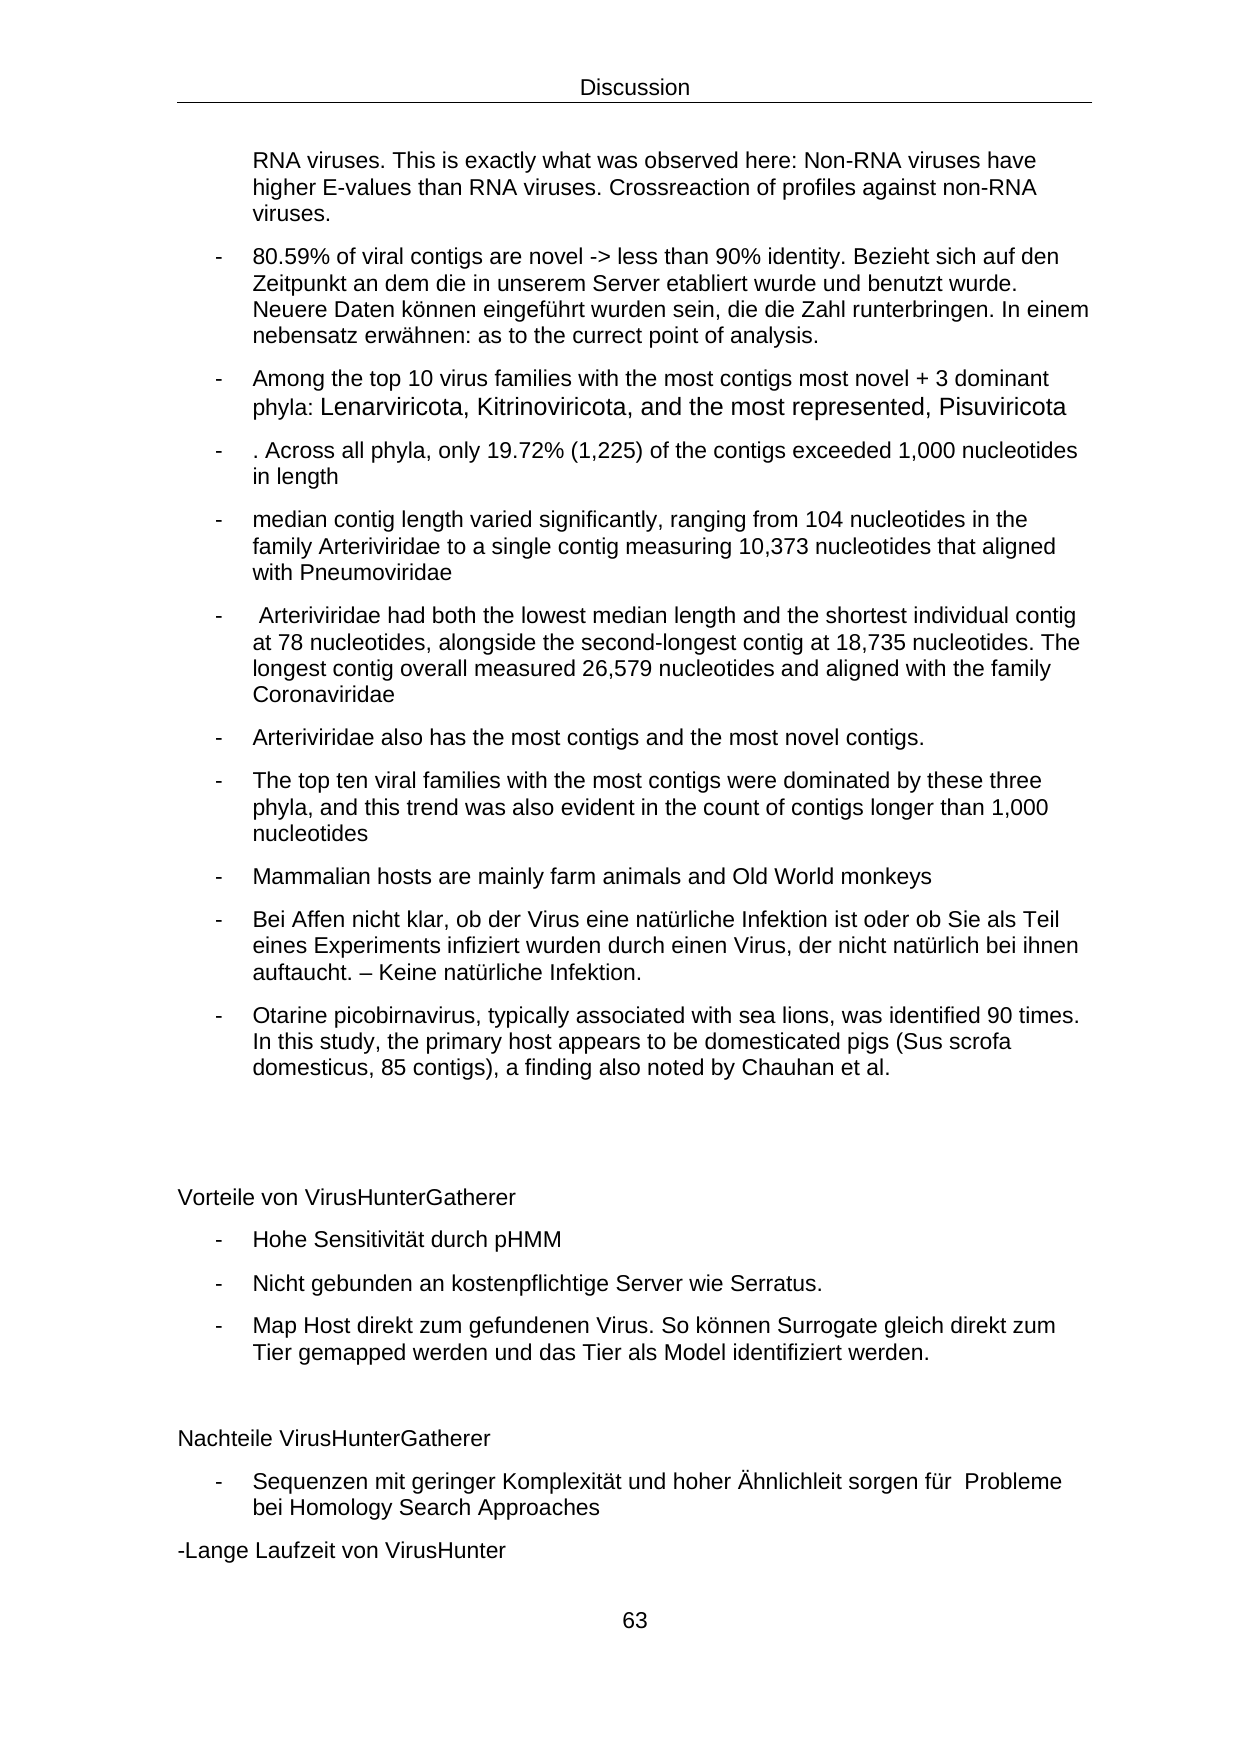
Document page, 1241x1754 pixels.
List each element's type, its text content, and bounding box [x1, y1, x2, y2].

text Nachteile VirusHunterGatherer [177, 1425, 1092, 1451]
list Arteriviridae had both the lowest median length and the shortest individual contig at 78 nucleotides, alongside the second-longest contig at 18,735 nucleotides. The longest contig overall measured 26,579 nucleotides and aligned with the family Coronaviridae [215, 602, 1092, 707]
list Hohe Sensitivität durch pHMM [215, 1226, 1092, 1253]
list The top ten viral families with the most contigs were dominated by these three phyla, and this trend was also evident in the count of contigs longer than 1,000 nucleotides [215, 767, 1092, 846]
text Vorteile von VirusHunterGatherer [177, 1183, 1092, 1210]
list Mammalian hosts are mainly farm animals and Old World monkeys [215, 863, 1092, 889]
text -Lange Laufzeit von VirusHunter [177, 1537, 1092, 1564]
list median contig length varied significantly, ranging from 104 nucleotides in the family Arteriviridae to a single contig measuring 10,373 nucleotides that aligned with Pneumoviridae [215, 506, 1092, 585]
list RNA viruses. This is exactly what was observed here: Non-RNA viruses have higher E-values than RNA viruses. Crossreaction of profiles against non-RNA viruses. [215, 147, 1092, 226]
list 80.59% of viral contigs are novel -> less than 90% identity. Bezieht sich auf den Zeitpunkt an dem die in unserem Server etabliert wurde und benutzt wurde. Neuere Daten können eingeführt wurden sein, die die Zahl runterbringen. In einem nebensatz erwähnen: as to the currect point of analysis. [215, 243, 1092, 348]
list Bei Affen nicht klar, ob der Virus eine natürliche Infektion ist oder ob Sie als Teil eines Experiments infiziert wurden durch einen Virus, der nicht natürlich bei ihnen auftaucht. – Keine natürliche Infektion. [215, 906, 1092, 985]
list Among the top 10 virus families with the most contigs most novel + 3 dominant phyla: Lenarviricota, Kitrinoviricota, and the most represented, Pisuviricota [215, 365, 1092, 420]
list Nicht gebunden an kostenpflichtige Server wie Serratus. [215, 1269, 1092, 1296]
list Sequenzen mit geringer Komplexität und hoher Ähnlichleit sorgen für Probleme bei Homology Search Approaches [215, 1468, 1092, 1521]
list Arteriviridae also has the most contigs and the most novel contigs. [215, 724, 1092, 751]
list . Across all phyla, only 19.72% (1,225) of the contigs exceeded 1,000 nucleotides in length [215, 437, 1092, 490]
list Otarine picobirnavirus, typically associated with sea lions, was identified 90 times. In this study, the primary host appears to be domesticated pigs (Sus scrofa domesticus, 85 contigs), a finding also noted by Chauhan et al. [215, 1002, 1092, 1081]
list Map Host direkt zum gefundenen Virus. So können Surrogate gleich direkt zum Tier gemapped werden und das Tier als Model identifiziert werden. [215, 1312, 1092, 1365]
